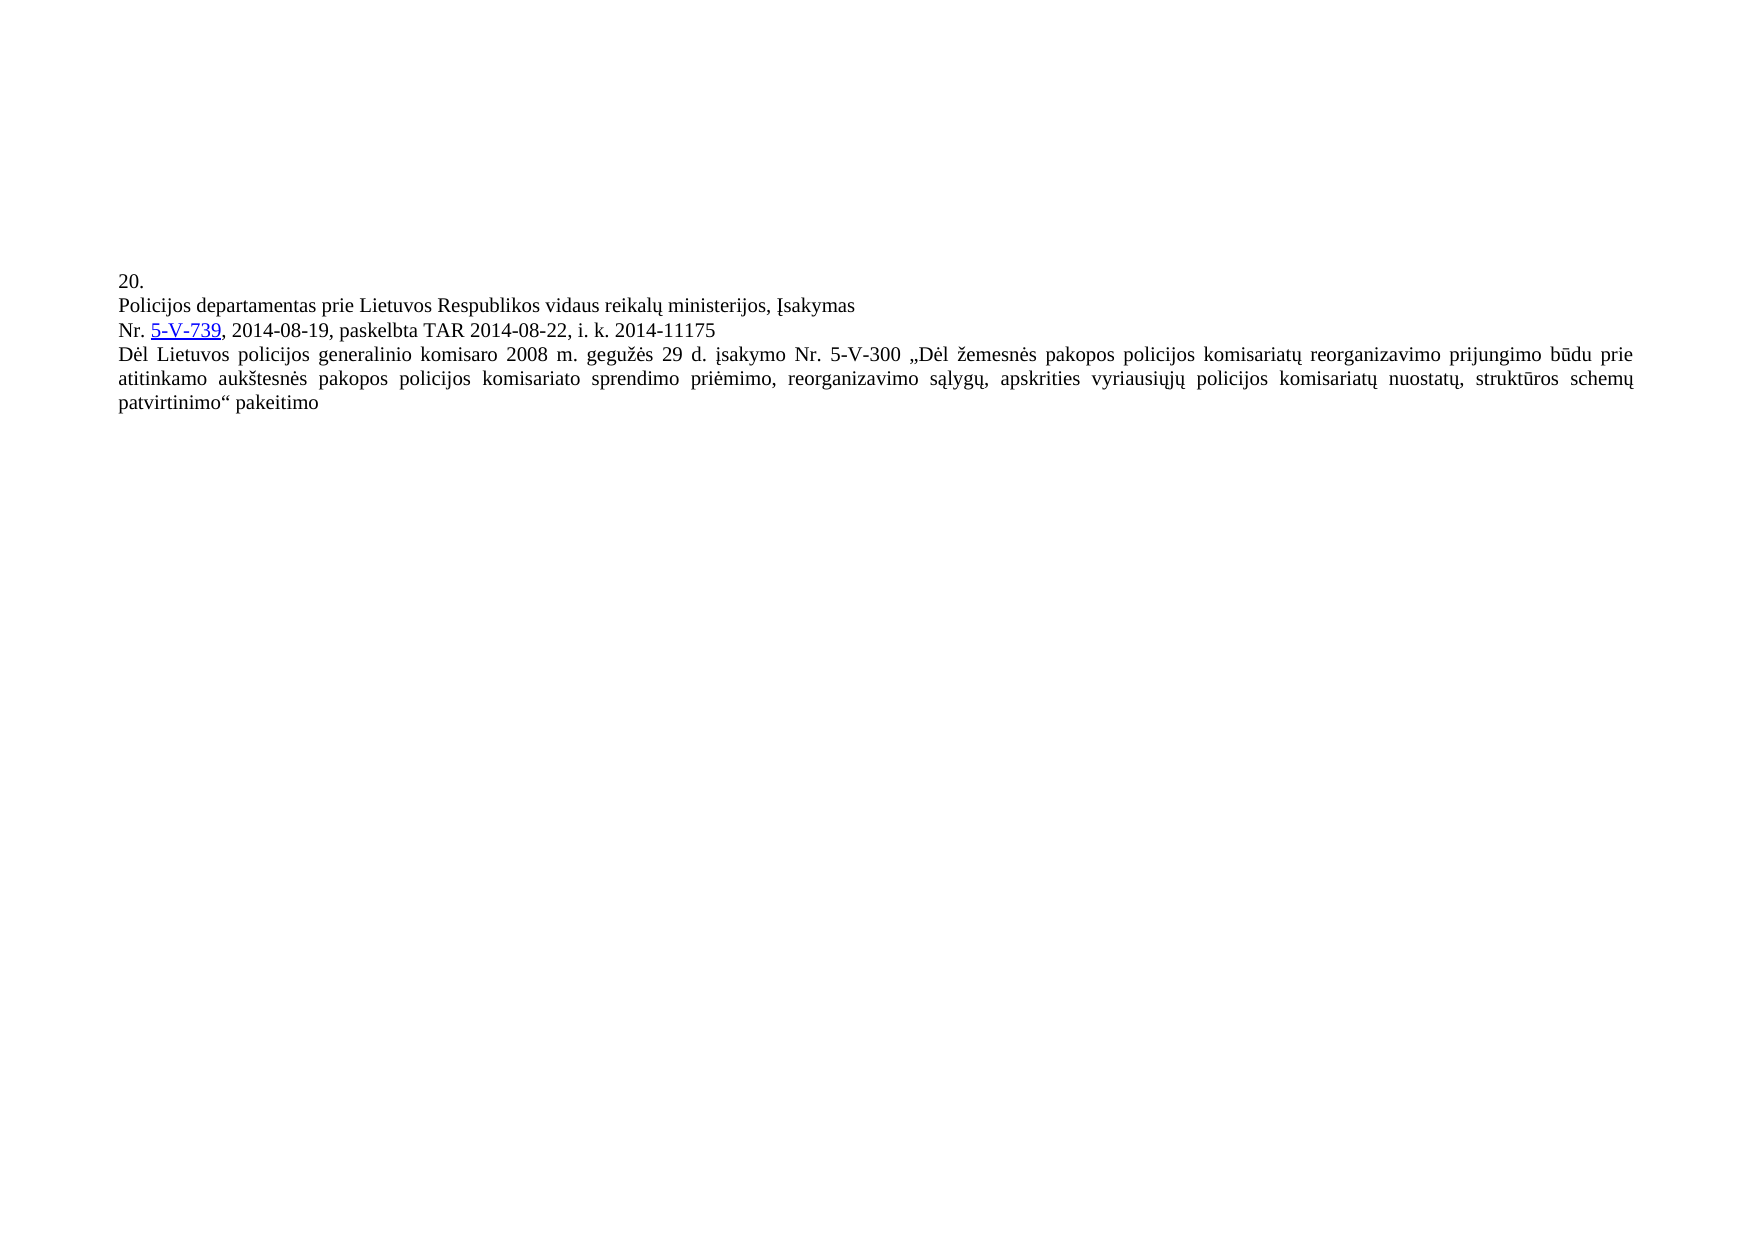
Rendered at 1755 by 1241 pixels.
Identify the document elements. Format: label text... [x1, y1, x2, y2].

text Nr. 5-V-739, 2014-08-19, paskelbta TAR 2014-08-22, i. k. 2014-11175 [118, 317, 1636, 342]
text Policijos departamentas prie Lietuvos Respublikos vidaus reikalų ministerijos, Įsakymas [118, 293, 1636, 317]
text 20. [118, 269, 1636, 293]
text Dėl Lietuvos policijos generalinio komisaro 2008 m. gegužės 29 d. įsakymo Nr. 5-V-300 „Dėl žemesnės pakopos policijos komisariatų reorganizavimo prijungimo būdu prie atitinkamo aukštesnės pakopos policijos komisariato sprendimo priėmimo, reorganizavimo sąlygų, apskrities vyriausiųjų policijos komisariatų nuostatų, struktūros schemų patvirtinimo“ pakeitimo [118, 342, 1636, 414]
